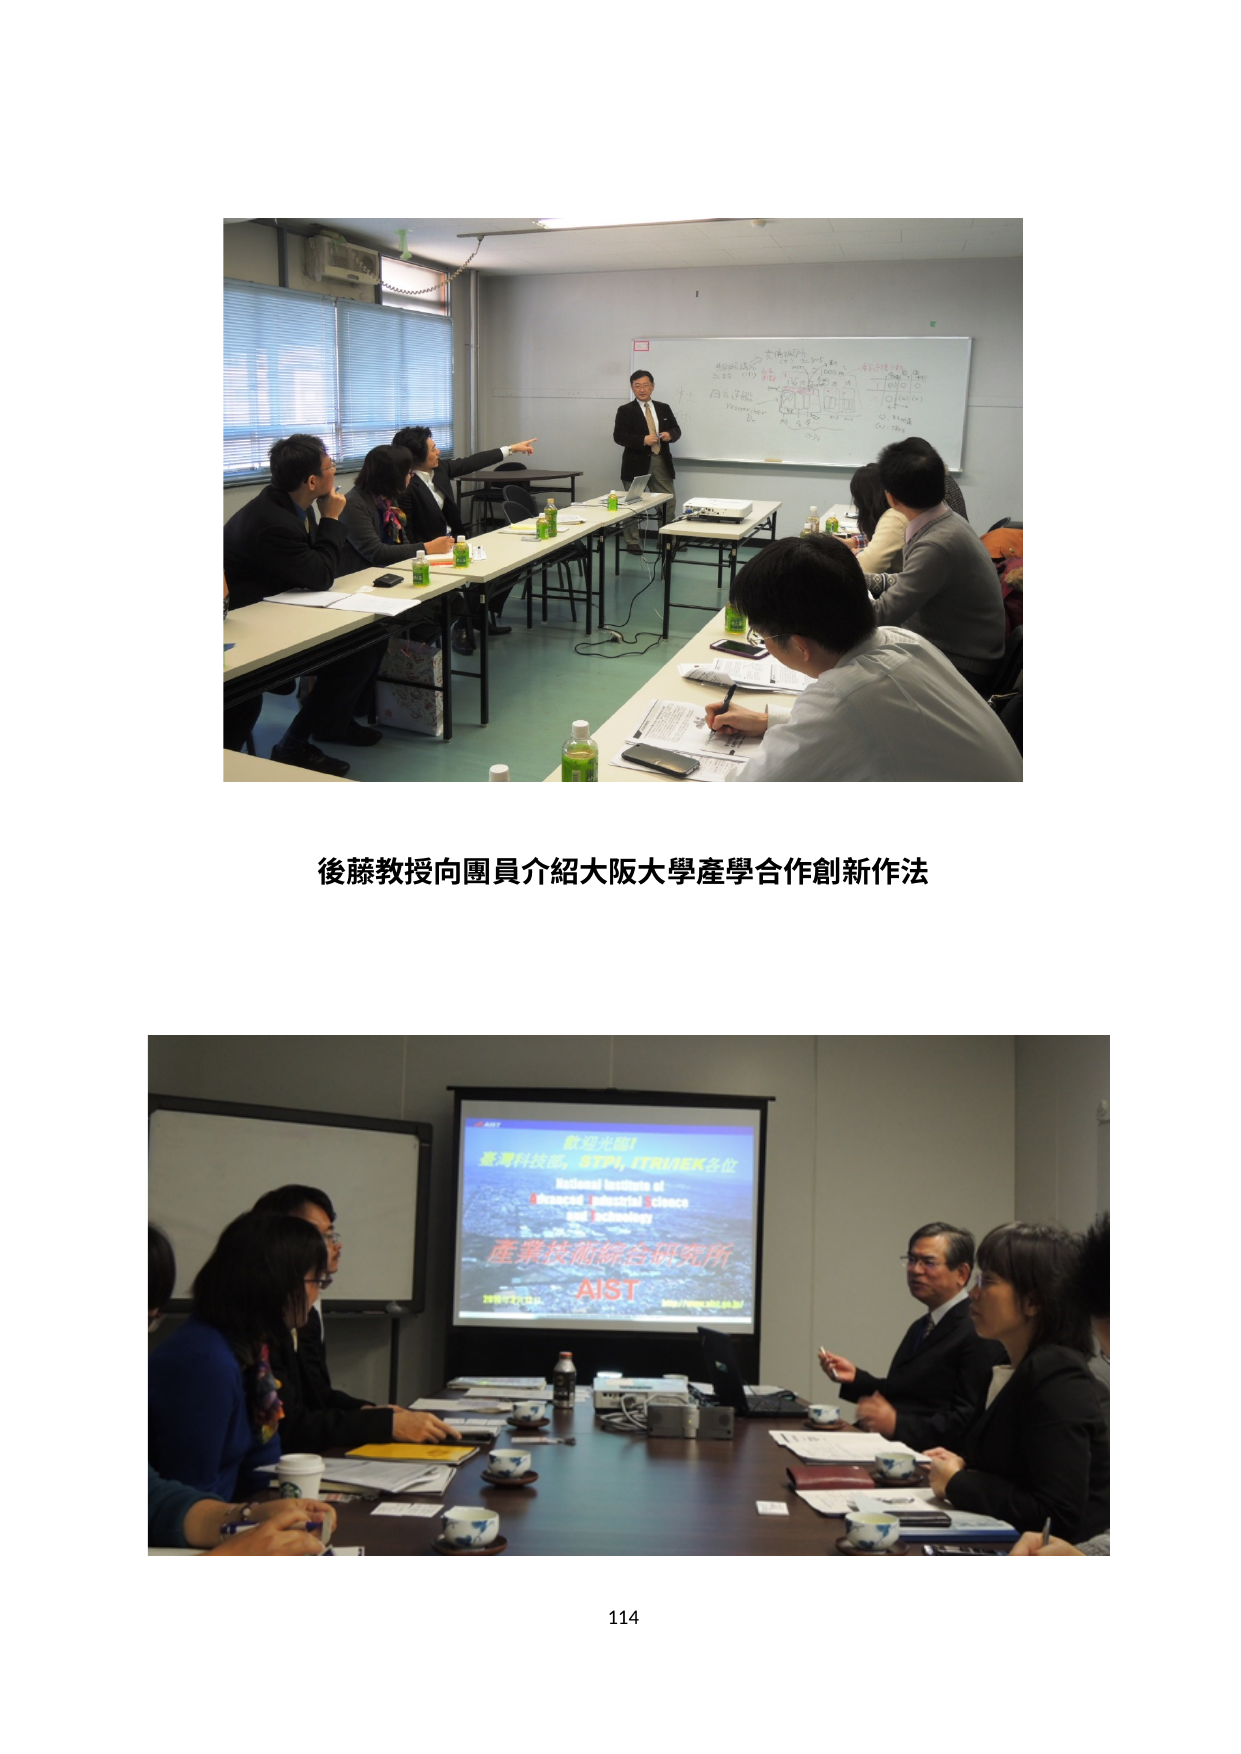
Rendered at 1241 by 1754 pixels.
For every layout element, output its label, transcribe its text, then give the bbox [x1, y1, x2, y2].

text 後藤教授向團員介紹大阪大學產學合作創新作法 [148, 832, 1098, 907]
picture [223, 218, 1023, 782]
picture [147, 1035, 1110, 1556]
